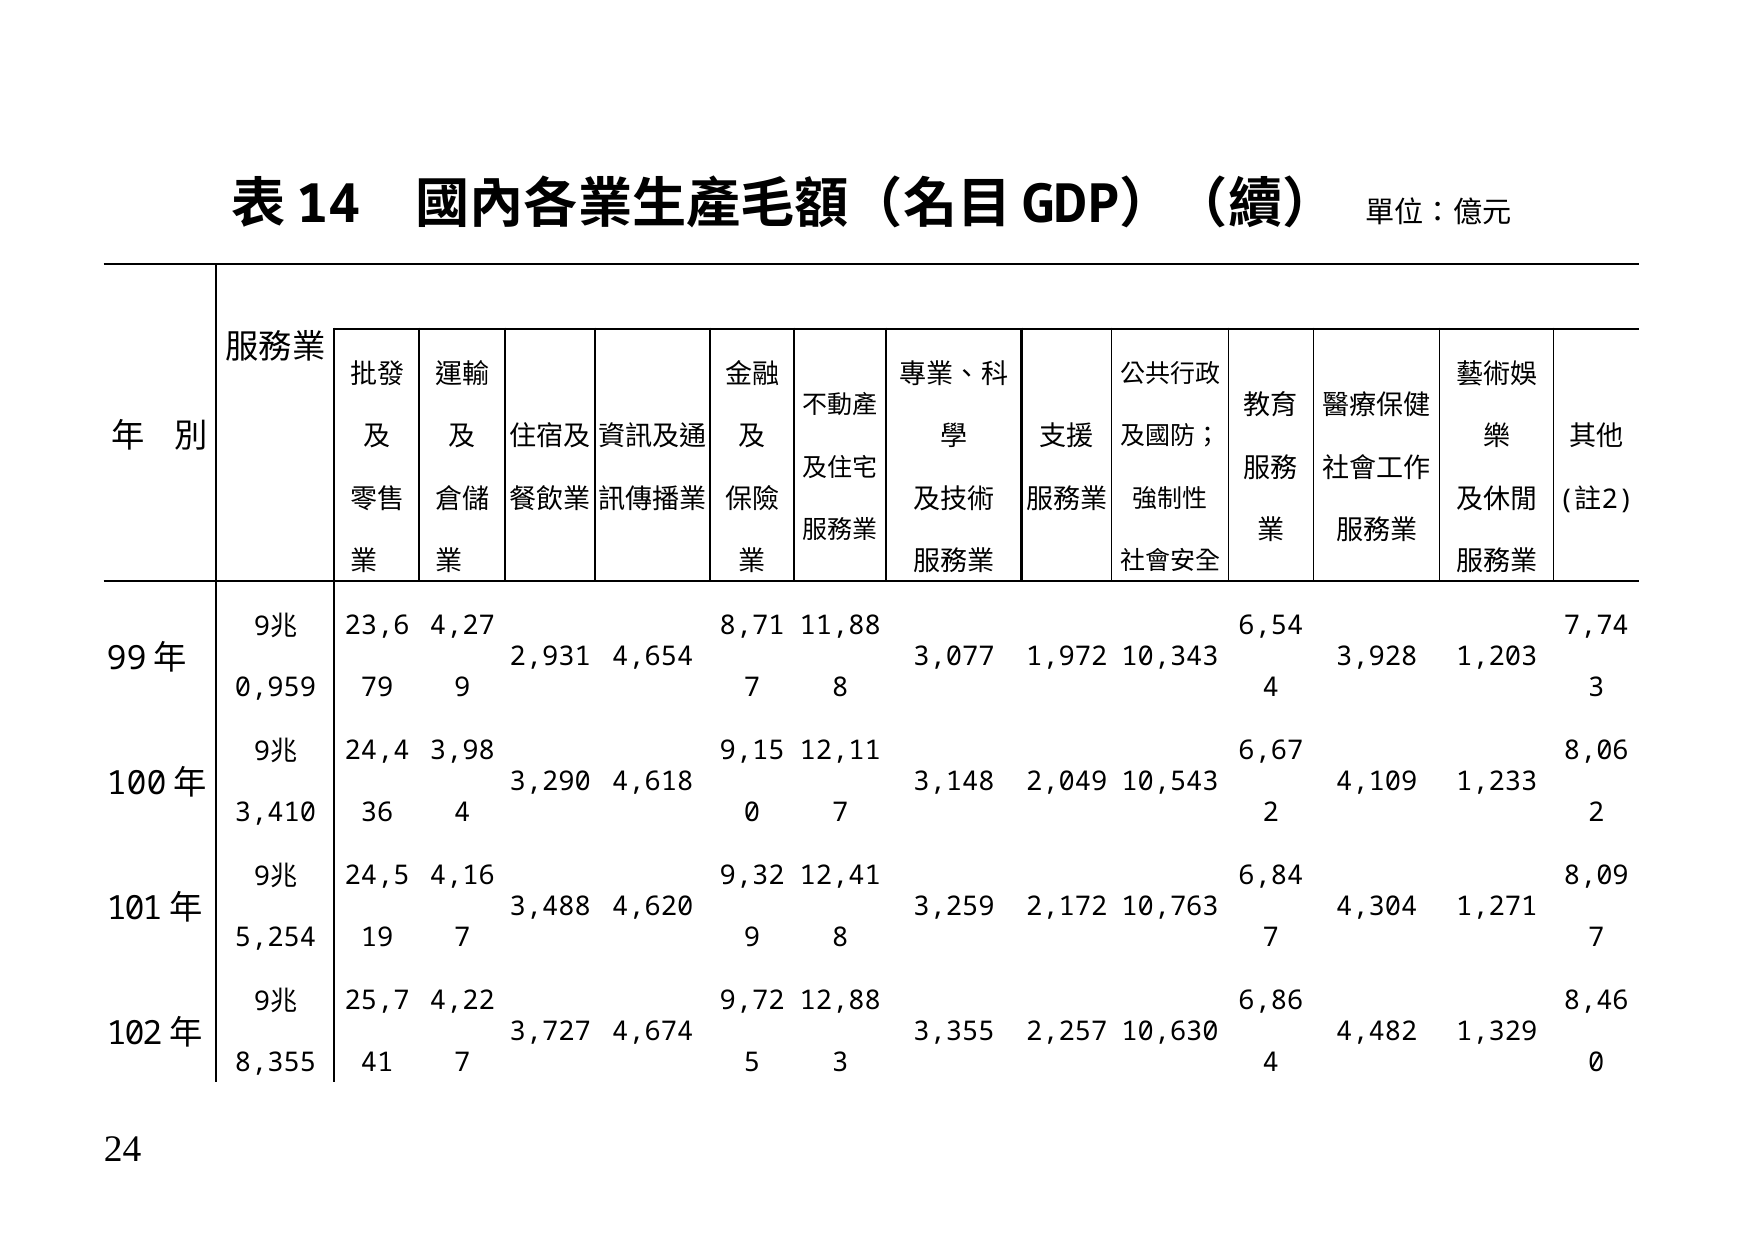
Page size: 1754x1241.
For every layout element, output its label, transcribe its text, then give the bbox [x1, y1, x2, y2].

table_cell 9,725 [710, 957, 794, 1082]
table_cell 資訊及通 訊傳播業 [596, 330, 709, 580]
table_cell 6,847 [1228, 832, 1313, 957]
table_cell 10,763 [1111, 832, 1228, 957]
table_cell 24,436 [335, 707, 419, 832]
table_cell 3,928 [1313, 582, 1439, 707]
table_cell 專業、科學 及技術 服務業 [887, 330, 1020, 580]
table_cell 批發及 零售業 [335, 330, 418, 580]
table_cell 11,888 [794, 582, 886, 707]
table_cell 9兆5,254 [217, 832, 333, 957]
table_cell 10,630 [1111, 957, 1228, 1082]
table_cell 1,972 [1021, 582, 1111, 707]
table_cell 住宿及 餐飲業 [506, 330, 594, 580]
table_cell 1,271 [1440, 832, 1553, 957]
table_cell 4,654 [595, 582, 710, 707]
table_cell 2,049 [1021, 707, 1111, 832]
table_cell 運輸及 倉儲業 [420, 330, 504, 580]
table_cell 3,077 [886, 582, 1021, 707]
table_cell 8,717 [710, 582, 794, 707]
table_cell 9兆0,959 [217, 582, 333, 707]
table_cell 9,150 [710, 707, 794, 832]
table_cell 102年 [104, 957, 215, 1082]
table_cell 4,227 [419, 957, 505, 1082]
table_cell 25,741 [335, 957, 419, 1082]
table_cell 12,117 [794, 707, 886, 832]
table_cell 3,488 [505, 832, 595, 957]
table_cell 3,355 [886, 957, 1021, 1082]
table_cell 1,329 [1440, 957, 1553, 1082]
table_cell 2,257 [1021, 957, 1111, 1082]
table_cell 4,482 [1313, 957, 1439, 1082]
table_cell 24,519 [335, 832, 419, 957]
table_header 服務業 [217, 265, 334, 580]
table_cell 6,544 [1228, 582, 1313, 707]
table_cell 金融及 保險業 [711, 330, 793, 580]
table_cell 教育 服務業 [1229, 330, 1313, 580]
table_cell 3,259 [886, 832, 1021, 957]
table_cell 6,864 [1228, 957, 1313, 1082]
table_cell 10,343 [1111, 582, 1228, 707]
table_cell 3,290 [505, 707, 595, 832]
table_cell 8,062 [1553, 707, 1639, 832]
table_cell 12,418 [794, 832, 886, 957]
table_cell 其他 (註2) [1554, 330, 1639, 580]
table_cell 9,329 [710, 832, 794, 957]
table_cell 3,984 [419, 707, 505, 832]
table_cell 8,097 [1553, 832, 1639, 957]
table_cell 10,543 [1111, 707, 1228, 832]
table_cell 6,672 [1228, 707, 1313, 832]
table_cell 1,203 [1440, 582, 1553, 707]
table_cell 4,109 [1313, 707, 1439, 832]
table_cell 9兆3,410 [217, 707, 333, 832]
table_cell 2,172 [1021, 832, 1111, 957]
table_cell 4,620 [595, 832, 710, 957]
table_header [334, 265, 1639, 328]
table_cell 1,233 [1440, 707, 1553, 832]
table_cell 4,167 [419, 832, 505, 957]
table_cell 9兆8,355 [217, 957, 333, 1082]
table_header 年 別 [104, 265, 215, 580]
table_cell 3,148 [886, 707, 1021, 832]
table_cell 3,727 [505, 957, 595, 1082]
table_cell 藝術娛樂 及休閒 服務業 [1440, 330, 1553, 580]
table_cell 12,883 [794, 957, 886, 1082]
table_cell 公共行政 及國防； 強制性 社會安全 [1112, 330, 1228, 580]
table_cell 101年 [104, 832, 215, 957]
table_cell 2,931 [505, 582, 595, 707]
table_cell 7,743 [1553, 582, 1639, 707]
table_cell 4,304 [1313, 832, 1439, 957]
table_cell 23,679 [335, 582, 419, 707]
table_cell 4,618 [595, 707, 710, 832]
table_cell 100年 [104, 707, 215, 832]
table_cell 99年 [104, 582, 215, 707]
table_cell 不動產及住宅服務業 [795, 330, 885, 580]
table_cell 8,460 [1553, 957, 1639, 1082]
subtitle 表14 國內各業生產毛額（名目GDP）（續） 單位：億元 [103, 126, 1639, 251]
table_cell 醫療保健 社會工作 服務業 [1314, 330, 1439, 580]
table_cell 4,674 [595, 957, 710, 1082]
table_cell 4,279 [419, 582, 505, 707]
table_cell 支援 服務業 [1023, 330, 1111, 580]
